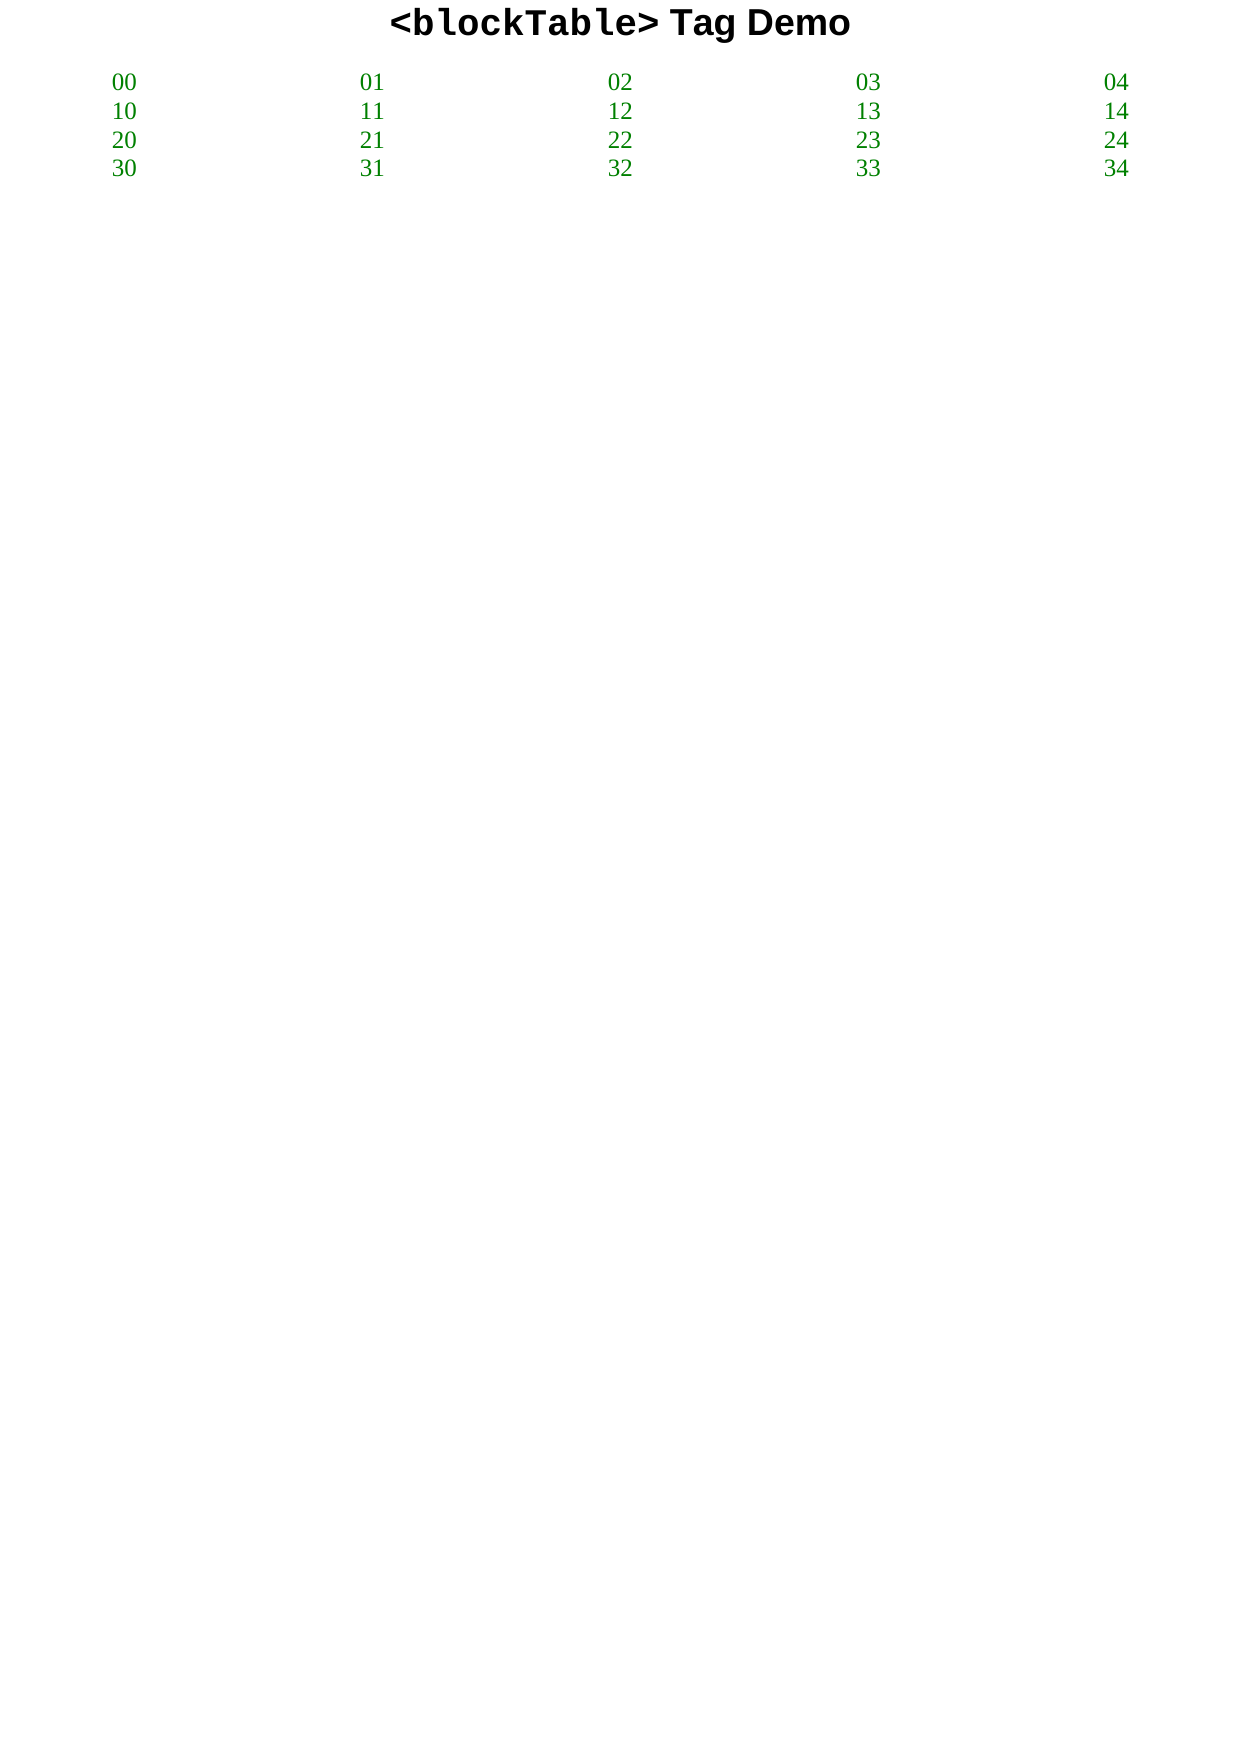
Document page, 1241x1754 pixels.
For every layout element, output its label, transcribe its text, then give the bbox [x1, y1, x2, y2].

table_cell 23 [744, 125, 992, 153]
table_cell 14 [992, 96, 1240, 125]
table_header 00 [0, 67, 248, 96]
table_cell 12 [496, 96, 744, 125]
table_cell 22 [496, 125, 744, 153]
table_cell 33 [744, 154, 992, 182]
table_cell 24 [992, 125, 1240, 153]
table_cell 32 [496, 154, 744, 182]
table_cell 21 [248, 125, 496, 153]
table_cell 11 [248, 96, 496, 125]
table_cell 20 [0, 125, 248, 153]
table_cell 31 [248, 154, 496, 182]
table_cell 34 [992, 154, 1240, 182]
table_header 01 [248, 67, 496, 96]
table_cell 10 [0, 96, 248, 125]
table_cell 30 [0, 154, 248, 182]
title <blockTable> Tag Demo [0, 0, 1240, 46]
table_header 04 [992, 67, 1240, 96]
table_cell 13 [744, 96, 992, 125]
table_header 02 [496, 67, 744, 96]
table_header 03 [744, 67, 992, 96]
